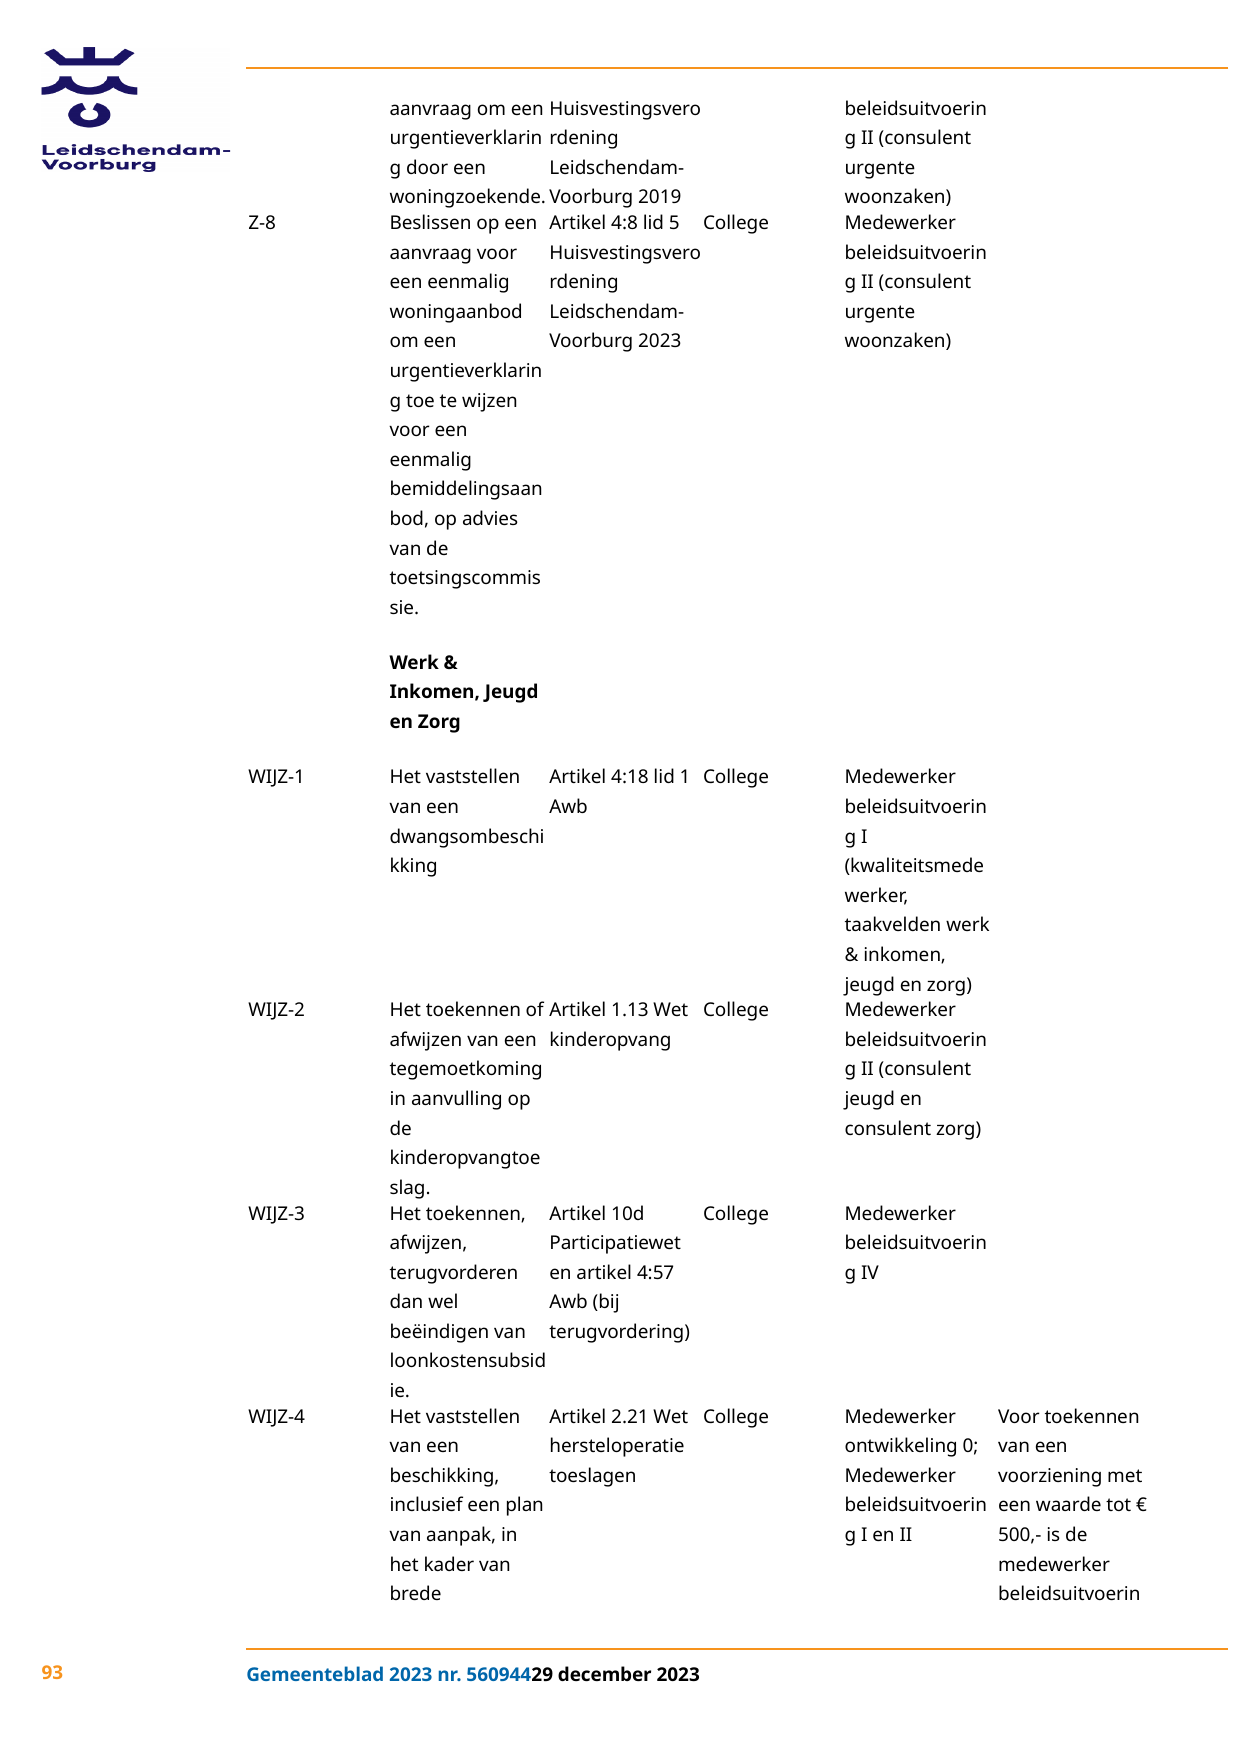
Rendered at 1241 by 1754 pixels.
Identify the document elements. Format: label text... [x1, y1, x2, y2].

picture [41, 47, 231, 172]
table_cell Medewerker beleidsuitvoering IV [844, 1200, 998, 1403]
table_cell [248, 620, 389, 764]
table_cell Medewerker beleidsuitvoering II (consulent urgente woonzaken) [844, 209, 998, 619]
table_cell Z-8 [248, 209, 389, 619]
table_cell WIJZ-2 [248, 996, 389, 1200]
table_cell [703, 95, 844, 209]
table_cell aanvraag om een urgentieverklaring door een woningzoekende. [389, 95, 549, 209]
table_cell Artikel 10d Participatiewet en artikel 4:57 Awb (bij terugvordering) [549, 1200, 703, 1403]
table_cell [998, 764, 1152, 996]
table_cell [844, 620, 998, 764]
table_cell Het toekennen of afwijzen van een tegemoetkoming in aanvulling op de kinderopvangtoeslag. [389, 996, 549, 1200]
table_cell Huisvestingsverordening Leidschendam-Voorburg 2019 [549, 95, 703, 209]
table_cell Artikel 2.21 Wet hersteloperatie toeslagen [549, 1403, 703, 1606]
table_cell Artikel 4:8 lid 5 Huisvestingsverordening Leidschendam-Voorburg 2023 [549, 209, 703, 619]
table_cell College [703, 1403, 844, 1606]
table_cell [549, 620, 703, 764]
table_cell Het toekennen, afwijzen, terugvorderen dan wel beëindigen van loonkostensubsidie. [389, 1200, 549, 1403]
table_cell beleidsuitvoering II (consulent urgente woonzaken) [844, 95, 998, 209]
table_cell Het vaststellen van een beschikking, inclusief een plan van aanpak, in het kader van brede [389, 1403, 549, 1606]
table_cell [703, 620, 844, 764]
table_cell [998, 620, 1152, 764]
table_cell [998, 209, 1152, 619]
table_cell Artikel 4:18 lid 1 Awb [549, 764, 703, 996]
table_cell Medewerker beleidsuitvoering I (kwaliteitsmedewerker, taakvelden werk & inkomen, jeugd en zorg) [844, 764, 998, 996]
table_cell Beslissen op een aanvraag voor een eenmalig woningaanbod om een urgentieverklaring toe te wijzen voor een eenmalig bemiddelingsaanbod, op advies van de toetsingscommissie. [389, 209, 549, 619]
table_cell Artikel 1.13 Wet kinderopvang [549, 996, 703, 1200]
table_cell [248, 95, 389, 209]
table_cell Voor toekennen van een voorziening met een waarde tot € 500,- is de medewerker beleidsuitvoerin [998, 1403, 1152, 1606]
table_cell [998, 996, 1152, 1200]
table_cell College [703, 996, 844, 1200]
table_cell WIJZ-3 [248, 1200, 389, 1403]
table_cell Medewerker ontwikkeling 0; Medewerker beleidsuitvoering I en II [844, 1403, 998, 1606]
table_cell College [703, 764, 844, 996]
table_cell College [703, 209, 844, 619]
table_cell College [703, 1200, 844, 1403]
table_cell Medewerker beleidsuitvoering II (consulent jeugd en consulent zorg) [844, 996, 998, 1200]
table_cell [998, 95, 1152, 209]
table_cell Werk & Inkomen, Jeugd en Zorg [389, 620, 549, 764]
table_cell [998, 1200, 1152, 1403]
table_cell WIJZ-1 [248, 764, 389, 996]
table_cell Het vaststellen van een dwangsombeschikking [389, 764, 549, 996]
table_cell WIJZ-4 [248, 1403, 389, 1606]
